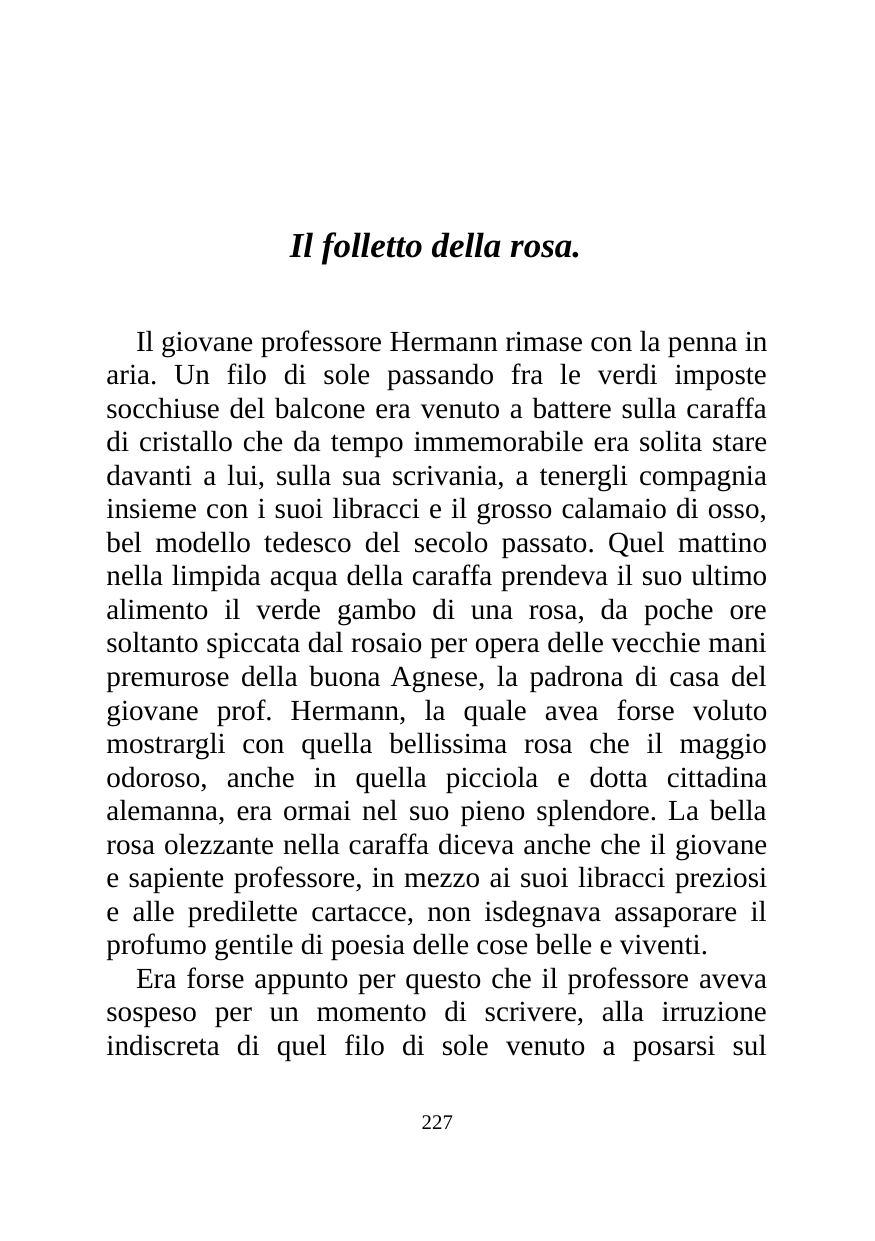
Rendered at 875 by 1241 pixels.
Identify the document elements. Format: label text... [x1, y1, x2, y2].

text Era forse appunto per questo che il professore aveva sospeso per un momento di scrivere, alla irruzione indiscreta di quel filo di sole venuto a posarsi sul [106, 961, 768, 1062]
subtitle Il folletto della rosa. [106, 224, 768, 264]
text Il giovane professore Hermann rimase con la penna in aria. Un filo di sole passando fra le verdi imposte socchiuse del balcone era venuto a battere sulla caraffa di cristallo che da tempo immemorabile era solita stare davanti a lui, sulla sua scrivania, a tenergli compagnia insieme con i suoi libracci e il grosso calamaio di osso, bel modello tedesco del secolo passato. Quel mattino nella limpida acqua della caraffa prendeva il suo ultimo alimento il verde gambo di una rosa, da poche ore soltanto spiccata dal rosaio per opera delle vecchie mani premurose della buona Agnese, la padrona di casa del giovane prof. Hermann, la quale avea forse voluto mostrargli con quella bellissima rosa che il maggio odoroso, anche in quella picciola e dotta cittadina alemanna, era ormai nel suo pieno splendore. La bella rosa olezzante nella caraffa diceva anche che il giovane e sapiente professore, in mezzo ai suoi libracci preziosi e alle predilette cartacce, non isdegnava assaporare il profumo gentile di poesia delle cose belle e viventi. [106, 324, 768, 961]
